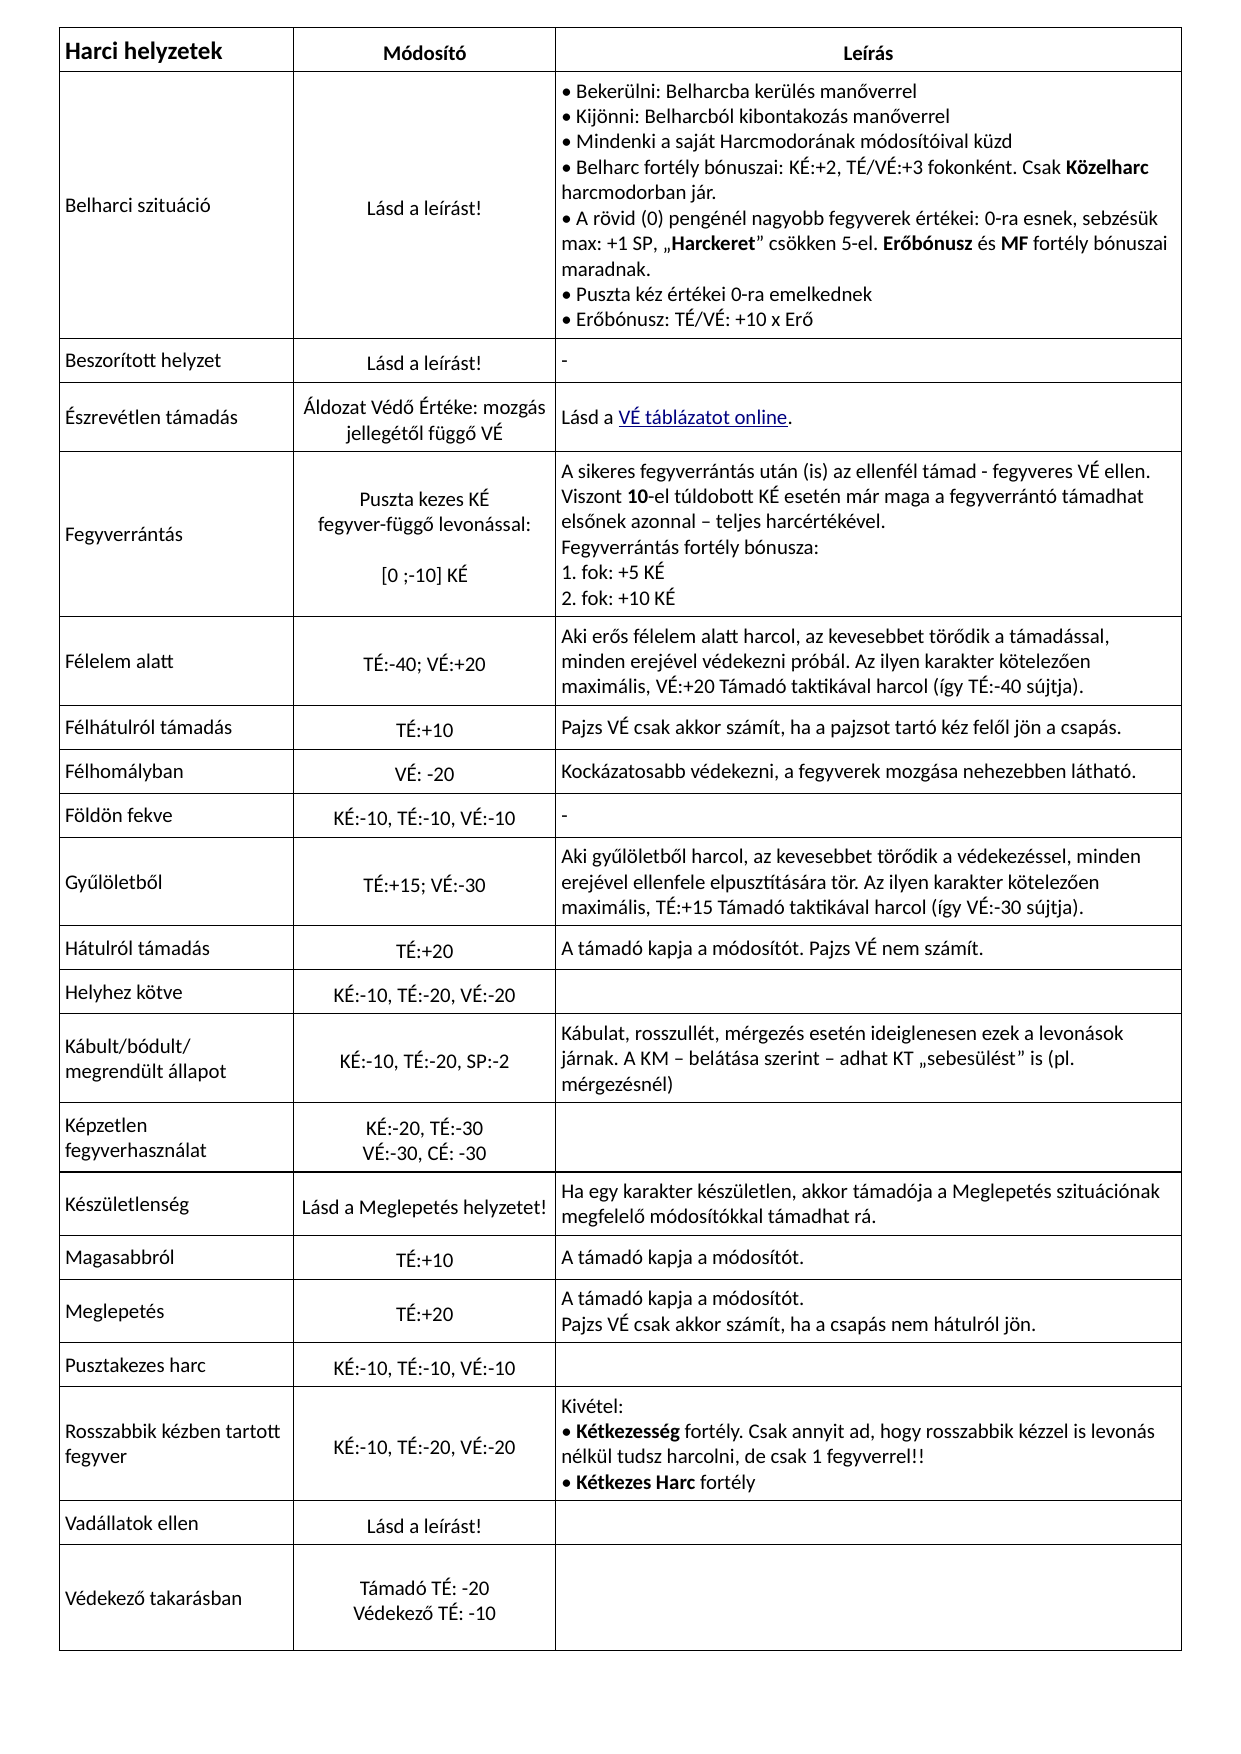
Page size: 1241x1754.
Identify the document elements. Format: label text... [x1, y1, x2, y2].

table_cell Gyűlöletből [60, 838, 293, 925]
table_cell Aki erős félelem alatt harcol, az kevesebbet törődik a támadással, minden erejével védekezni próbál. Az ilyen karakter kötelezően maximális, VÉ:+20 Támadó taktikával harcol (így TÉ:-40 sújtja). [556, 617, 1181, 705]
table_cell TÉ:-40; VÉ:+20 [294, 617, 555, 705]
table_cell Ha egy karakter készületlen, akkor támadója a Meglepetés szituációnak megfelelő módosítókkal támadhat rá. [556, 1173, 1181, 1235]
table_cell KÉ:-10, TÉ:-20, VÉ:-20 [294, 970, 555, 1013]
table_cell TÉ:+15; VÉ:-30 [294, 838, 555, 925]
table_cell Kockázatosabb védekezni, a fegyverek mozgása nehezebben látható. [556, 750, 1181, 793]
table_cell Kivétel: • Kétkezesség fortély. Csak annyit ad, hogy rosszabbik kézzel is levonás nélkül tudsz harcolni, de csak 1 fegyverrel!! • Kétkezes Harc fortély [556, 1387, 1181, 1500]
table_cell Lásd a Meglepetés helyzetet! [294, 1173, 555, 1235]
table_cell VÉ: -20 [294, 750, 555, 793]
table_cell Lásd a leírást! [294, 339, 555, 382]
table_cell Helyhez kötve [60, 970, 293, 1013]
table_cell KÉ:-10, TÉ:-20, VÉ:-20 [294, 1387, 555, 1500]
table_cell KÉ:-20, TÉ:-30 VÉ:-30, CÉ: -30 [294, 1103, 555, 1171]
table_cell TÉ:+10 [294, 1236, 555, 1279]
table_cell Fegyverrántás [60, 452, 293, 616]
table_cell Beszorított helyzet [60, 339, 293, 382]
table_cell A támadó kapja a módosítót. [556, 1236, 1181, 1279]
table_cell KÉ:-10, TÉ:-20, SP:-2 [294, 1014, 555, 1102]
table_cell Félelem alatt [60, 617, 293, 705]
table_cell Képzetlen fegyverhasználat [60, 1103, 293, 1171]
table_cell TÉ:+20 [294, 926, 555, 969]
table_cell Pajzs VÉ csak akkor számít, ha a pajzsot tartó kéz felől jön a csapás. [556, 706, 1181, 749]
table_cell • Bekerülni: Belharcba kerülés manőverrel • Kijönni: Belharcból kibontakozás manőverrel • Mindenki a saját Harcmodorának módosítóival küzd • Belharc fortély bónuszai: KÉ:+2, TÉ/VÉ:+3 fokonként. Csak Közelharc harcmodorban jár. • A rövid (0) pengénél nagyobb fegyverek értékei: 0-ra esnek, sebzésük max: +1 SP, „Harckeret” csökken 5-el. Erőbónusz és MF fortély bónuszai maradnak. • Puszta kéz értékei 0-ra emelkednek • Erőbónusz: TÉ/VÉ: +10 x Erő [556, 72, 1181, 338]
table_header Leírás [556, 28, 1181, 71]
table_cell Lásd a leírást! [294, 72, 555, 338]
table_cell [556, 1501, 1181, 1544]
table_cell Lásd a VÉ táblázatot online. [556, 383, 1181, 451]
table_cell A támadó kapja a módosítót. Pajzs VÉ csak akkor számít, ha a csapás nem hátulról jön. [556, 1280, 1181, 1342]
table_cell Lásd a leírást! [294, 1501, 555, 1544]
table_cell Támadó TÉ: -20 Védekező TÉ: -10 [294, 1545, 555, 1650]
table_cell Puszta kezes KÉ fegyver-függő levonással: [0 ;-10] KÉ [294, 452, 555, 616]
table_cell Félhátulról támadás [60, 706, 293, 749]
table_cell [556, 970, 1181, 1013]
table_cell Kábult/bódult/megrendült állapot [60, 1014, 293, 1102]
table_cell - [556, 794, 1181, 837]
table_cell KÉ:-10, TÉ:-10, VÉ:-10 [294, 1343, 555, 1386]
table_cell Rosszabbik kézben tartott fegyver [60, 1387, 293, 1500]
table_cell Félhomályban [60, 750, 293, 793]
table_header Módosító [294, 28, 555, 71]
table_cell [556, 1103, 1181, 1171]
table_cell TÉ:+20 [294, 1280, 555, 1342]
table_header Harci helyzetek [60, 28, 293, 71]
table_cell Észrevétlen támadás [60, 383, 293, 451]
table_cell Belharci szituáció [60, 72, 293, 338]
table_cell KÉ:-10, TÉ:-10, VÉ:-10 [294, 794, 555, 837]
table_cell TÉ:+10 [294, 706, 555, 749]
table_cell Védekező takarásban [60, 1545, 293, 1650]
table_cell - [556, 339, 1181, 382]
table_cell Áldozat Védő Értéke: mozgás jellegétől függő VÉ [294, 383, 555, 451]
table_cell Készületlenség [60, 1173, 293, 1235]
table_cell Földön fekve [60, 794, 293, 837]
table_cell [556, 1343, 1181, 1386]
table_cell Aki gyűlöletből harcol, az kevesebbet törődik a védekezéssel, minden erejével ellenfele elpusztítására tör. Az ilyen karakter kötelezően maximális, TÉ:+15 Támadó taktikával harcol (így VÉ:-30 sújtja). [556, 838, 1181, 925]
table_cell [556, 1545, 1181, 1650]
table_cell Meglepetés [60, 1280, 293, 1342]
table_cell Magasabbról [60, 1236, 293, 1279]
table_cell A sikeres fegyverrántás után (is) az ellenfél támad - fegyveres VÉ ellen. Viszont 10-el túldobott KÉ esetén már maga a fegyverrántó támadhat elsőnek azonnal – teljes harcértékével. Fegyverrántás fortély bónusza: 1. fok: +5 KÉ 2. fok: +10 KÉ [556, 452, 1181, 616]
table_cell A támadó kapja a módosítót. Pajzs VÉ nem számít. [556, 926, 1181, 969]
table_cell Kábulat, rosszullét, mérgezés esetén ideiglenesen ezek a levonások járnak. A KM – belátása szerint – adhat KT „sebesülést” is (pl. mérgezésnél) [556, 1014, 1181, 1102]
table_cell Vadállatok ellen [60, 1501, 293, 1544]
table_cell Pusztakezes harc [60, 1343, 293, 1386]
table_cell Hátulról támadás [60, 926, 293, 969]
